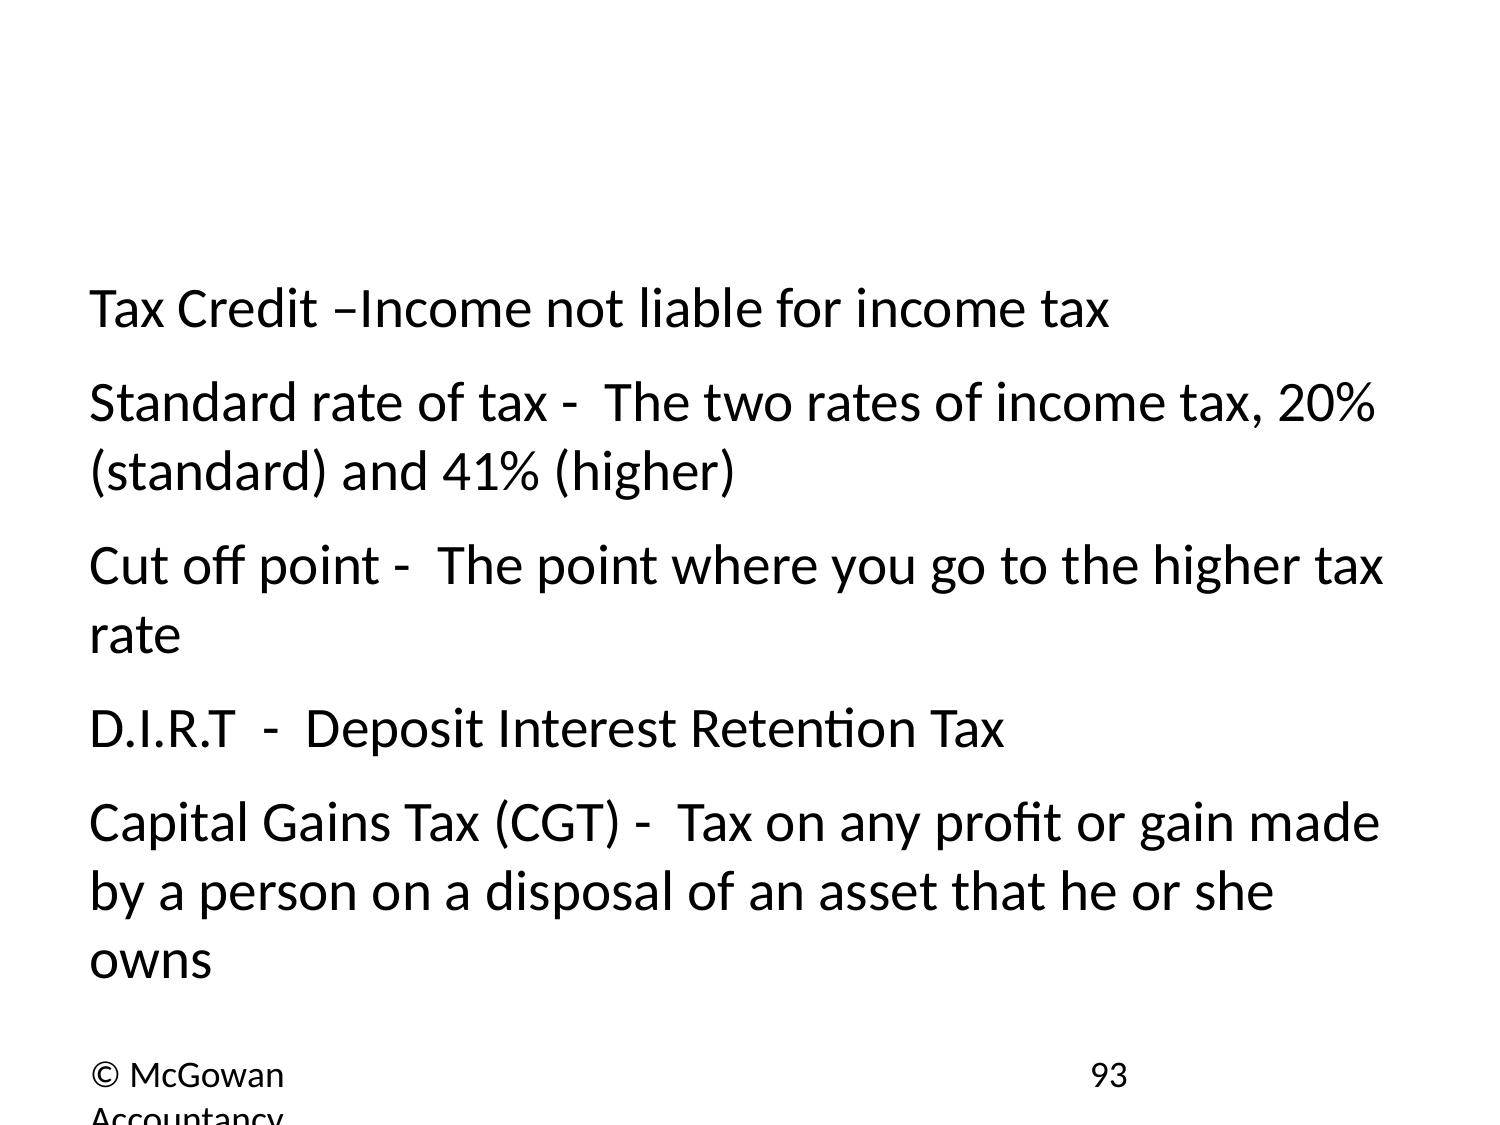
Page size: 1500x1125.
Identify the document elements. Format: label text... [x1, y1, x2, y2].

text_box [1074, 1042, 1425, 1103]
list Tax Credit –Income not liable for income tax Standard rate of tax - The two rates of income tax, 20% (standard) and 41% (higher) Cut off point - The point where you go to the higher tax rate D.I.R.T - Deposit Interest Retention Tax Capital Gains Tax (CGT) - Tax on any profit or gain made by a person on a disposal of an asset that he or she owns [75, 262, 1425, 1005]
text_box © McGowan Accountancy Services [75, 1042, 425, 1103]
